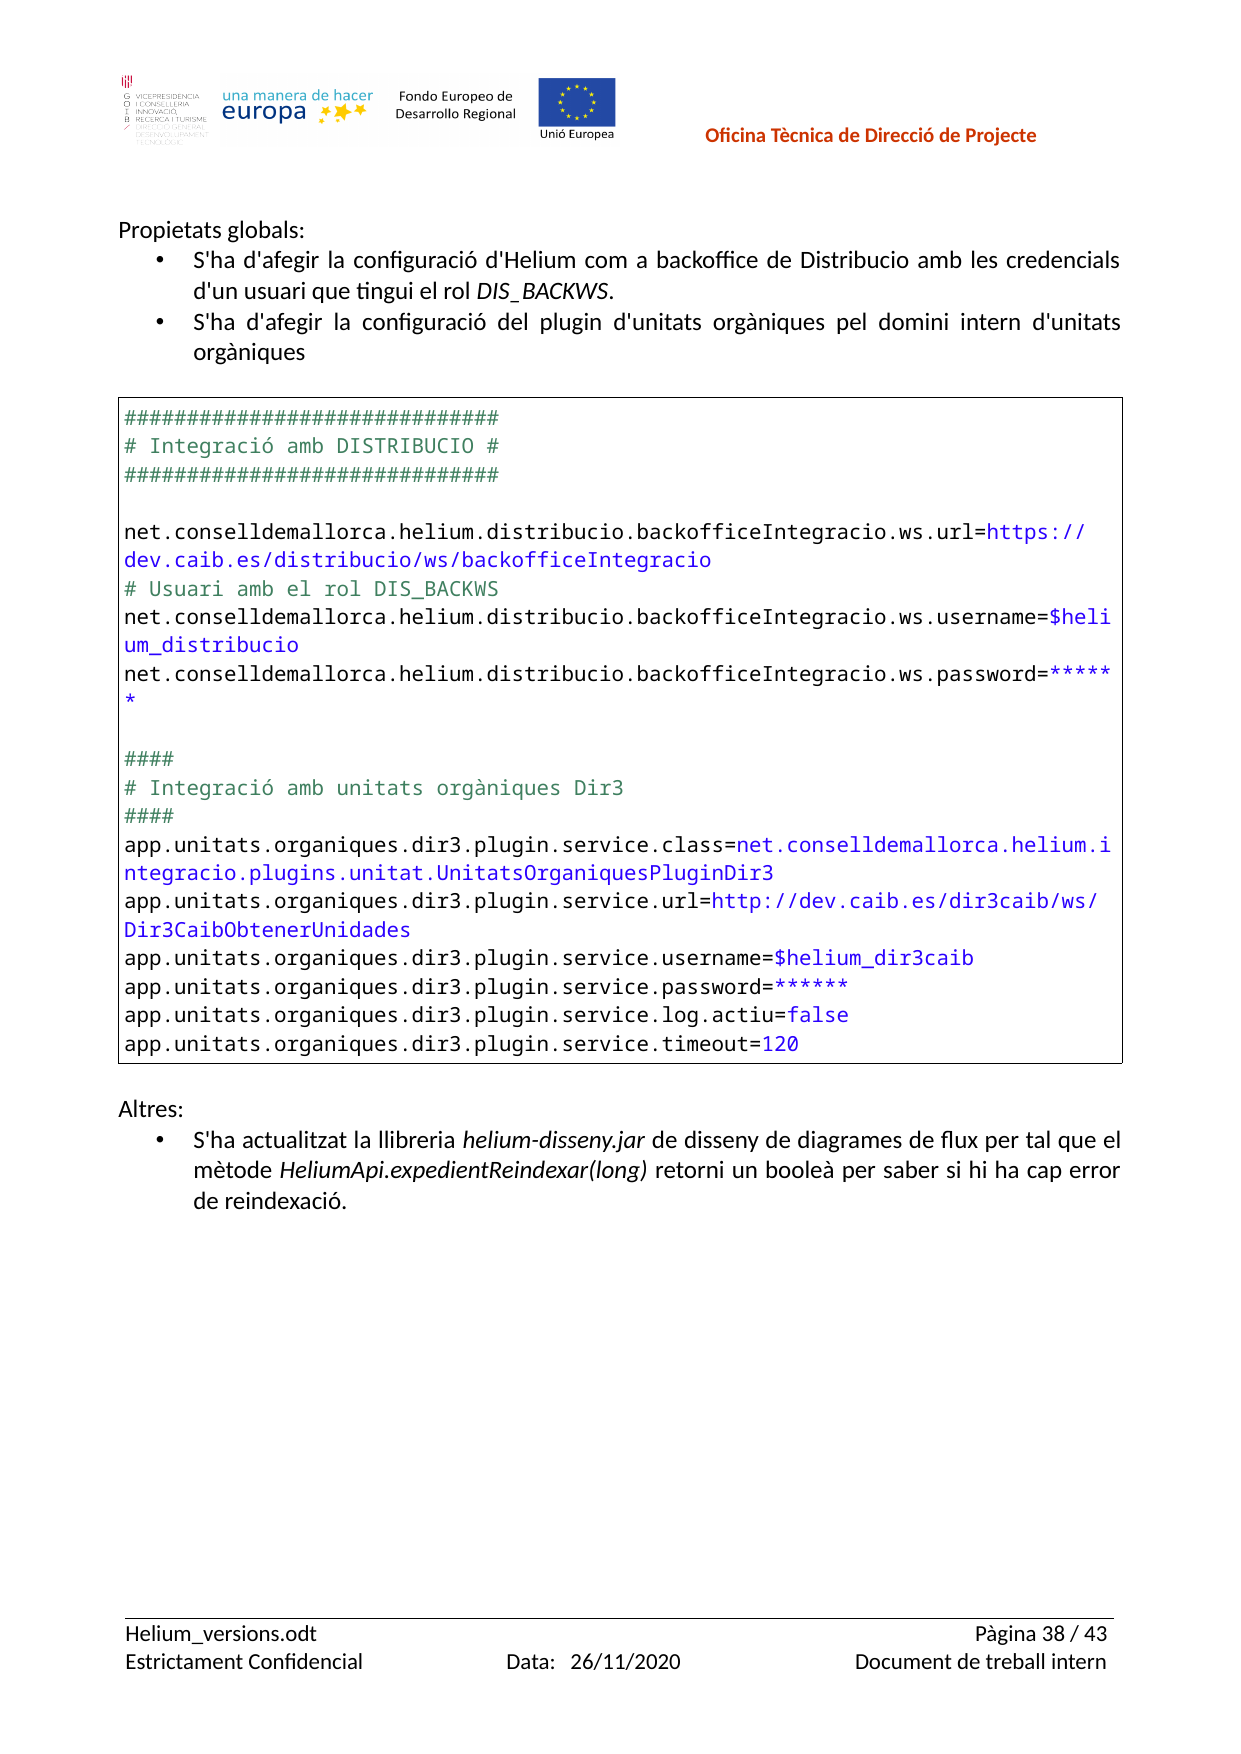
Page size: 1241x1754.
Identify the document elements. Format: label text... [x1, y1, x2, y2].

text Propietats globals: [118, 214, 1122, 245]
list S'ha actualitzat la llibreria helium-disseny.jar de disseny de diagrames de flux per tal que el mètode HeliumApi.expedientReindexar(long) retorni un booleà per saber si hi ha cap error de reindexació. [156, 1124, 1122, 1216]
picture [219, 73, 621, 147]
text Altres: [118, 1093, 1122, 1124]
list S'ha d'afegir la configuració d'Helium com a backoffice de Distribucio amb les credencials d'un usuari que tingui el rol DIS_BACKWS. [156, 245, 1122, 306]
picture [118, 73, 213, 147]
table_header ############################## # Integració amb DISTRIBUCIO # ############################## net.conselldemallorca.helium.distribucio.backofficeIntegracio.ws.url=https://dev.caib.es/distribucio/ws/backofficeIntegracio # Usuari amb el rol DIS_BACKWS net.conselldemallorca.helium.distribucio.backofficeIntegracio.ws.username=$helium_distribucio net.conselldemallorca.helium.distribucio.backofficeIntegracio.ws.password=****** #### # Integració amb unitats orgàniques Dir3 #### app.unitats.organiques.dir3.plugin.service.class=net.conselldemallorca.helium.integracio.plugins.unitat.UnitatsOrganiquesPluginDir3 app.unitats.organiques.dir3.plugin.service.url=http://dev.caib.es/dir3caib/ws/Dir3CaibObtenerUnidades app.unitats.organiques.dir3.plugin.service.username=$helium_dir3caib app.unitats.organiques.dir3.plugin.service.password=****** app.unitats.organiques.dir3.plugin.service.log.actiu=false app.unitats.organiques.dir3.plugin.service.timeout=120 [119, 398, 1122, 1063]
list S'ha d'afegir la configuració del plugin d'unitats orgàniques pel domini intern d'unitats orgàniques [156, 306, 1122, 367]
